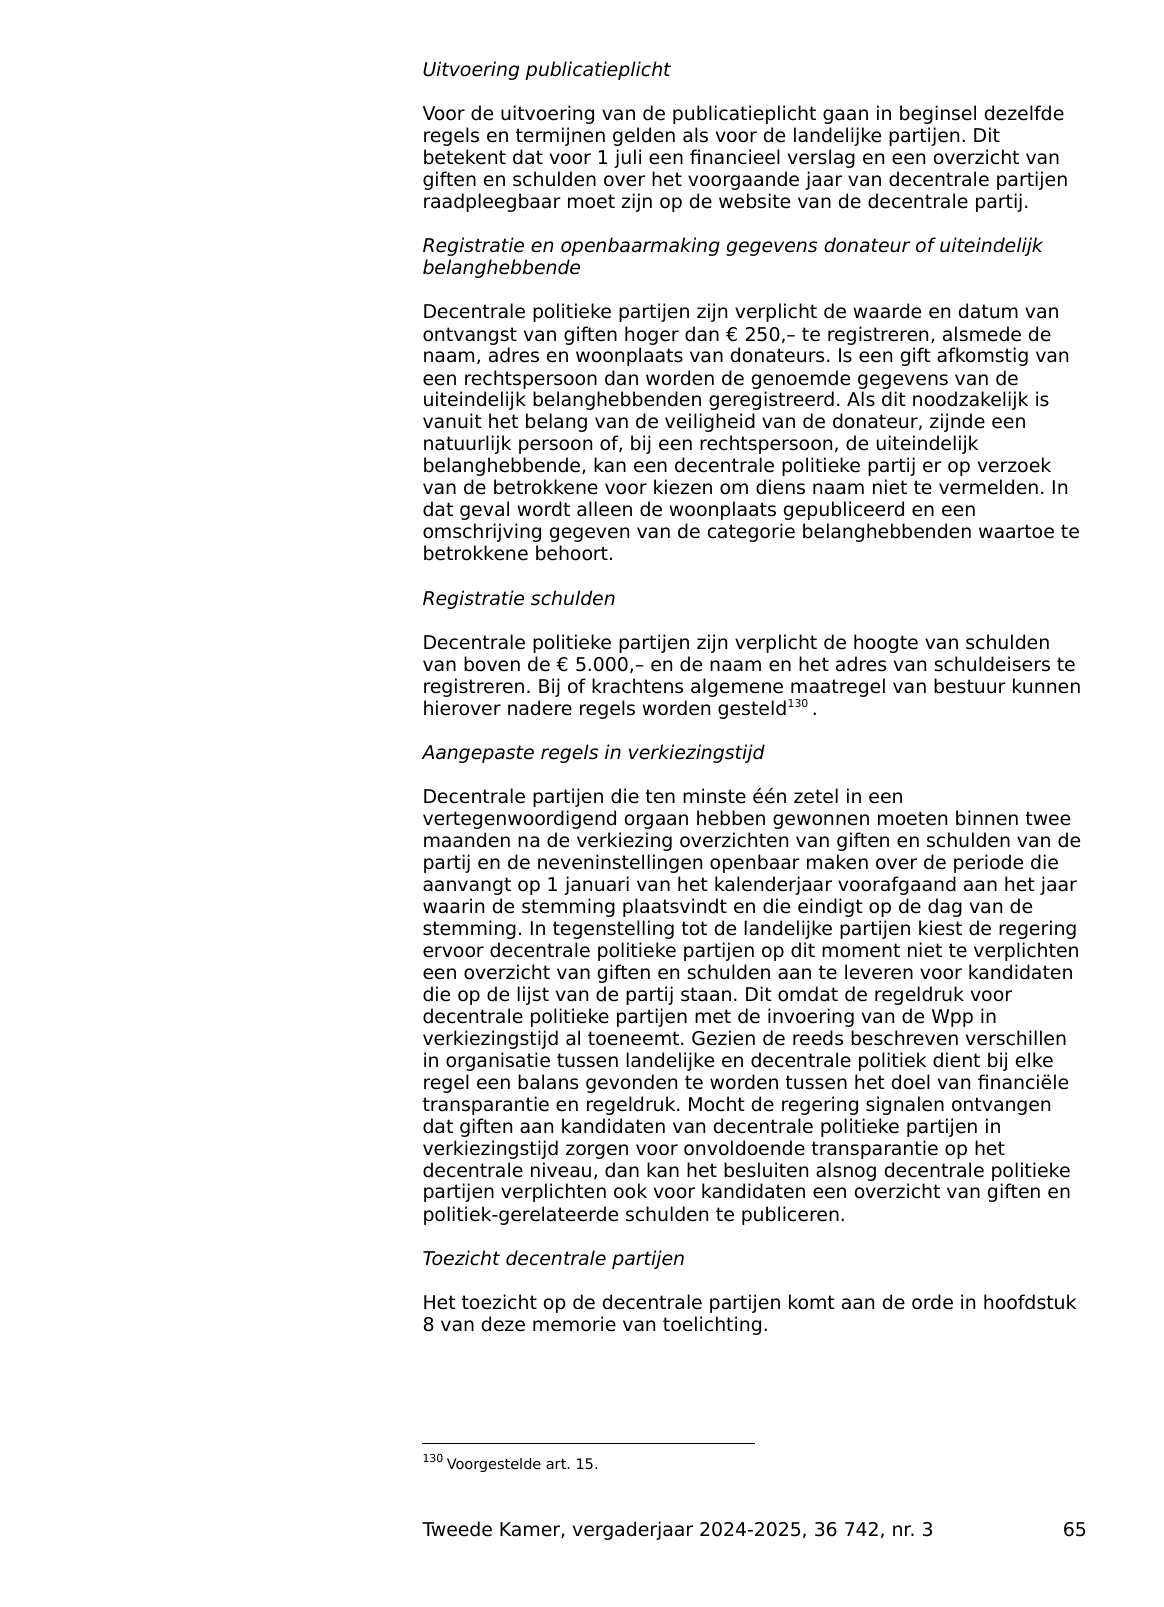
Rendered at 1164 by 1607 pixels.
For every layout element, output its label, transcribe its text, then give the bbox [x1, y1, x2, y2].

text Decentrale partijen die ten minste één zetel in een vertegenwoordigend orgaan hebben gewonnen moeten binnen twee maanden na de verkiezing overzichten van giften en schulden van de partij en de neveninstellingen openbaar maken over de periode die aanvangt op 1 januari van het kalenderjaar voorafgaand aan het jaar waarin de stemming plaatsvindt en die eindigt op de dag van de stemming. In tegenstelling tot de landelijke partijen kiest de regering ervoor decentrale politieke partijen op dit moment niet te verplichten een overzicht van giften en schulden aan te leveren voor kandidaten die op de lijst van de partij staan. Dit omdat de regeldruk voor decentrale politieke partijen met de invoering van de Wpp in verkiezingstijd al toeneemt. Gezien de reeds beschreven verschillen in organisatie tussen landelijke en decentrale politiek dient bij elke regel een balans gevonden te worden tussen het doel van financiële transparantie en regeldruk. Mocht de regering signalen ontvangen dat giften aan kandidaten van decentrale politieke partijen in verkiezingstijd zorgen voor onvoldoende transparantie op het decentrale niveau, dan kan het besluiten alsnog decentrale politieke partijen verplichten ook voor kandidaten een overzicht van giften en politiek-gerelateerde schulden te publiceren. [422, 786, 1087, 1225]
subtitle Toezicht decentrale partijen [422, 1248, 1087, 1269]
subtitle Registratie en openbaarmaking gegevens donateur of uiteindelijk belanghebbende [422, 235, 1087, 279]
text Het toezicht op de decentrale partijen komt aan de orde in hoofdstuk 8 van deze memorie van toelichting. [422, 1292, 1087, 1336]
subtitle Aangepaste regels in verkiezingstijd [422, 742, 1087, 764]
subtitle Registratie schulden [422, 587, 1087, 609]
text Voor de uitvoering van de publicatieplicht gaan in beginsel dezelfde regels en termijnen gelden als voor de landelijke partijen. Dit betekent dat voor 1 juli een financieel verslag en een overzicht van giften en schulden over het voorgaande jaar van decentrale partijen raadpleegbaar moet zijn op de website van de decentrale partij. [422, 103, 1087, 213]
text Decentrale politieke partijen zijn verplicht de hoogte van schulden van boven de € 5.000,– en de naam en het adres van schuldeisers te registreren. Bij of krachtens algemene maatregel van bestuur kunnen hierover nadere regels worden gesteld. [422, 632, 1087, 719]
subtitle Uitvoering publicatieplicht [422, 59, 1087, 81]
text Voorgestelde art. 15. [422, 1452, 1087, 1474]
text Decentrale politieke partijen zijn verplicht de waarde en datum van ontvangst van giften hoger dan € 250,– te registreren, alsmede de naam, adres en woonplaats van donateurs. Is een gift afkomstig van een rechtspersoon dan worden de genoemde gegevens van de uiteindelijk belanghebbenden geregistreerd. Als dit noodzakelijk is vanuit het belang van de veiligheid van de donateur, zijnde een natuurlijk persoon of, bij een rechtspersoon, de uiteindelijk belanghebbende, kan een decentrale politieke partij er op verzoek van de betrokkene voor kiezen om diens naam niet te vermelden. In dat geval wordt alleen de woonplaats gepubliceerd en een omschrijving gegeven van de categorie belanghebbenden waartoe te betrokkene behoort. [422, 301, 1087, 565]
